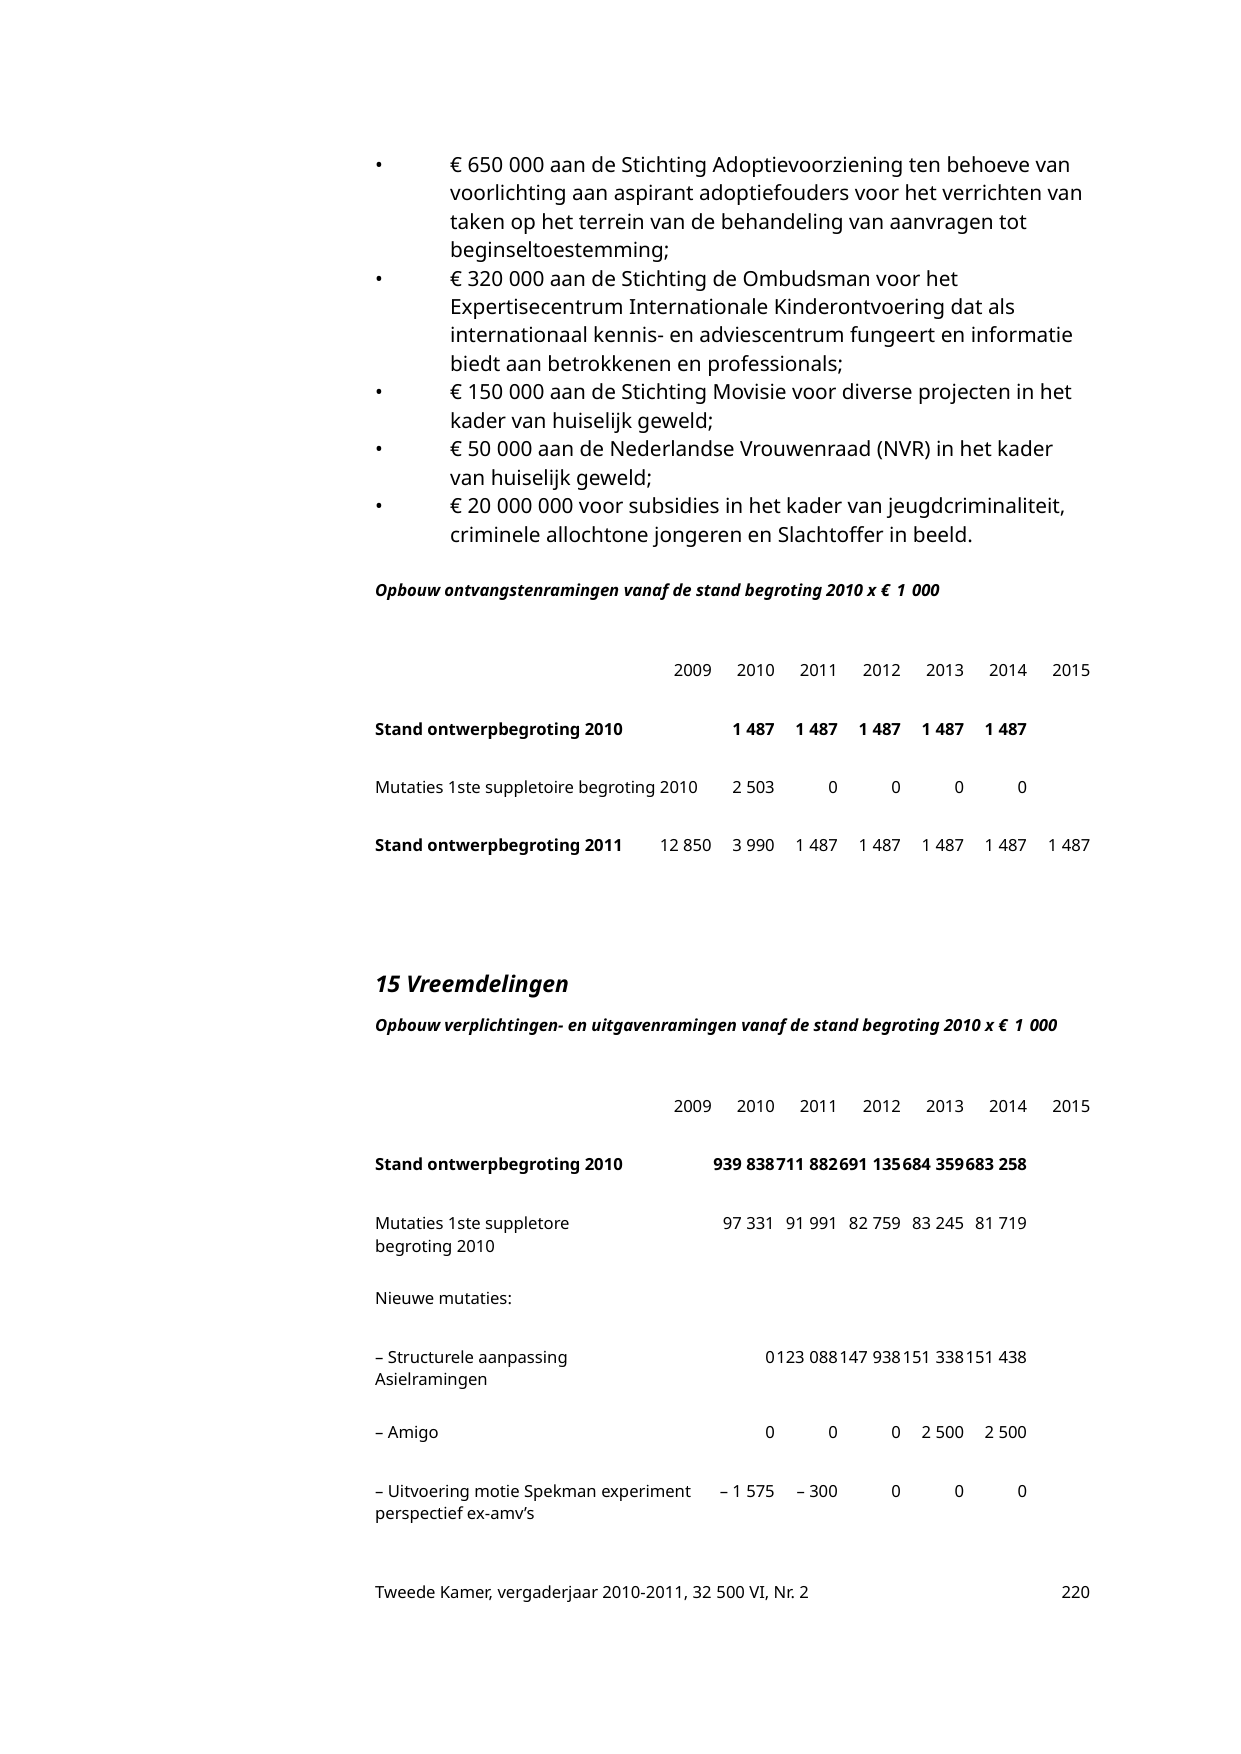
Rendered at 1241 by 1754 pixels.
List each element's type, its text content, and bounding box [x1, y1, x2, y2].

table_cell 0 [901, 776, 964, 834]
table_header 2014 [964, 659, 1027, 717]
table_cell Nieuwe mutaties: [375, 1287, 648, 1345]
table_cell 91 991 [775, 1211, 838, 1287]
table_cell 691 135 [838, 1153, 901, 1211]
table_cell 82 759 [838, 1211, 901, 1287]
table_cell – 300 [775, 1479, 838, 1554]
table_cell 0 [711, 1345, 774, 1421]
table_cell 2 503 [711, 776, 774, 834]
table_cell Mutaties 1ste suppletore begroting 2010 [375, 1211, 648, 1287]
table_cell 683 258 [964, 1153, 1027, 1211]
table_cell 1 487 [901, 834, 964, 887]
table_header [375, 1095, 648, 1153]
table_cell [648, 1345, 711, 1421]
table_cell 2 500 [964, 1421, 1027, 1479]
table_cell [648, 1211, 711, 1287]
table_cell [964, 1287, 1027, 1345]
table_header 2014 [964, 1095, 1027, 1153]
table_cell [1027, 776, 1090, 834]
table_cell [648, 1421, 711, 1479]
subtitle 15 Vreemdelingen [375, 968, 1090, 999]
text Opbouw ontvangstenramingen vanaf de stand begroting 2010 x € 1 000 [375, 578, 1090, 601]
table_cell 12 850 [648, 834, 711, 887]
table_header 2015 [1027, 659, 1090, 717]
table_cell [1027, 1479, 1090, 1554]
table_header 2010 [711, 1095, 774, 1153]
table_cell 0 [838, 776, 901, 834]
table_cell 123 088 [775, 1345, 838, 1421]
table_cell 97 331 [711, 1211, 774, 1287]
table_cell 2 500 [901, 1421, 964, 1479]
table_header 2011 [775, 1095, 838, 1153]
table_cell [648, 1153, 711, 1211]
table_cell 1 487 [1027, 834, 1090, 887]
table_header 2013 [901, 1095, 964, 1153]
table_cell 1 487 [775, 834, 838, 887]
table_cell 147 938 [838, 1345, 901, 1421]
table_cell [1027, 717, 1090, 776]
table_cell [1027, 1211, 1090, 1287]
table_cell 81 719 [964, 1211, 1027, 1287]
table_cell – 1 575 [711, 1479, 774, 1554]
table_cell [1027, 1153, 1090, 1211]
table_cell 0 [964, 1479, 1027, 1554]
table_cell Stand ontwerpbegroting 2010 [375, 717, 648, 776]
table_cell 151 338 [901, 1345, 964, 1421]
table_cell 83 245 [901, 1211, 964, 1287]
table_cell 0 [838, 1421, 901, 1479]
table_cell 939 838 [711, 1153, 774, 1211]
table_cell [648, 717, 711, 776]
table_cell Stand ontwerpbegroting 2010 [375, 1153, 648, 1211]
table_header 2009 [648, 659, 711, 717]
table_header 2012 [838, 1095, 901, 1153]
table_cell 0 [775, 1421, 838, 1479]
table_cell [838, 1287, 901, 1345]
table_header 2012 [838, 659, 901, 717]
list € 150 000 aan de Stichting Movisie voor diverse projecten in het kader van huiselijk geweld; [375, 377, 1090, 434]
table_cell [901, 1287, 964, 1345]
list € 650 000 aan de Stichting Adoptievoorziening ten behoeve van voorlichting aan aspirant adoptiefouders voor het verrichten van taken op het terrein van de behandeling van aanvragen tot beginseltoestemming; [375, 150, 1090, 264]
table_cell [1027, 1421, 1090, 1479]
table_cell 1 487 [964, 834, 1027, 887]
table_cell – Structurele aanpassing Asielramingen [375, 1345, 648, 1421]
table_cell 1 487 [964, 717, 1027, 776]
table_cell – Amigo [375, 1421, 648, 1479]
table_cell 1 487 [775, 717, 838, 776]
table_cell 151 438 [964, 1345, 1027, 1421]
list € 20 000 000 voor subsidies in het kader van jeugdcriminaliteit, criminele allochtone jongeren en Slachtoffer in beeld. [375, 491, 1090, 548]
table_header 2009 [648, 1095, 711, 1153]
table_header 2011 [775, 659, 838, 717]
table_cell 0 [901, 1479, 964, 1554]
table_cell 3 990 [711, 834, 774, 887]
table_cell – Uitvoering motie Spekman experiment perspectief ex-amv’s [375, 1479, 711, 1554]
table_cell [648, 1287, 711, 1345]
table_cell 1 487 [901, 717, 964, 776]
table_cell 1 487 [711, 717, 774, 776]
table_cell [775, 1287, 838, 1345]
table_header 2010 [711, 659, 774, 717]
table_header 2013 [901, 659, 964, 717]
table_cell [711, 1287, 774, 1345]
table_cell 1 487 [838, 834, 901, 887]
table_header 2015 [1027, 1095, 1090, 1153]
table_cell 0 [775, 776, 838, 834]
table_cell Mutaties 1ste suppletoire begroting 2010 [375, 776, 711, 834]
table_header [375, 659, 648, 717]
list € 50 000 aan de Nederlandse Vrouwenraad (NVR) in het kader van huiselijk geweld; [375, 434, 1090, 491]
table_cell 0 [964, 776, 1027, 834]
table_cell 684 359 [901, 1153, 964, 1211]
table_cell Stand ontwerpbegroting 2011 [375, 834, 648, 887]
list € 320 000 aan de Stichting de Ombudsman voor het Expertisecentrum Internationale Kinderontvoering dat als internationaal kennis- en adviescentrum fungeert en informatie biedt aan betrokkenen en professionals; [375, 264, 1090, 377]
table_cell [1027, 1345, 1090, 1421]
table_cell 0 [711, 1421, 774, 1479]
table_cell [1027, 1287, 1090, 1345]
table_cell 1 487 [838, 717, 901, 776]
text Opbouw verplichtingen- en uitgavenramingen vanaf de stand begroting 2010 x € 1 000 [375, 1014, 1090, 1037]
table_cell 711 882 [775, 1153, 838, 1211]
table_cell 0 [838, 1479, 901, 1554]
